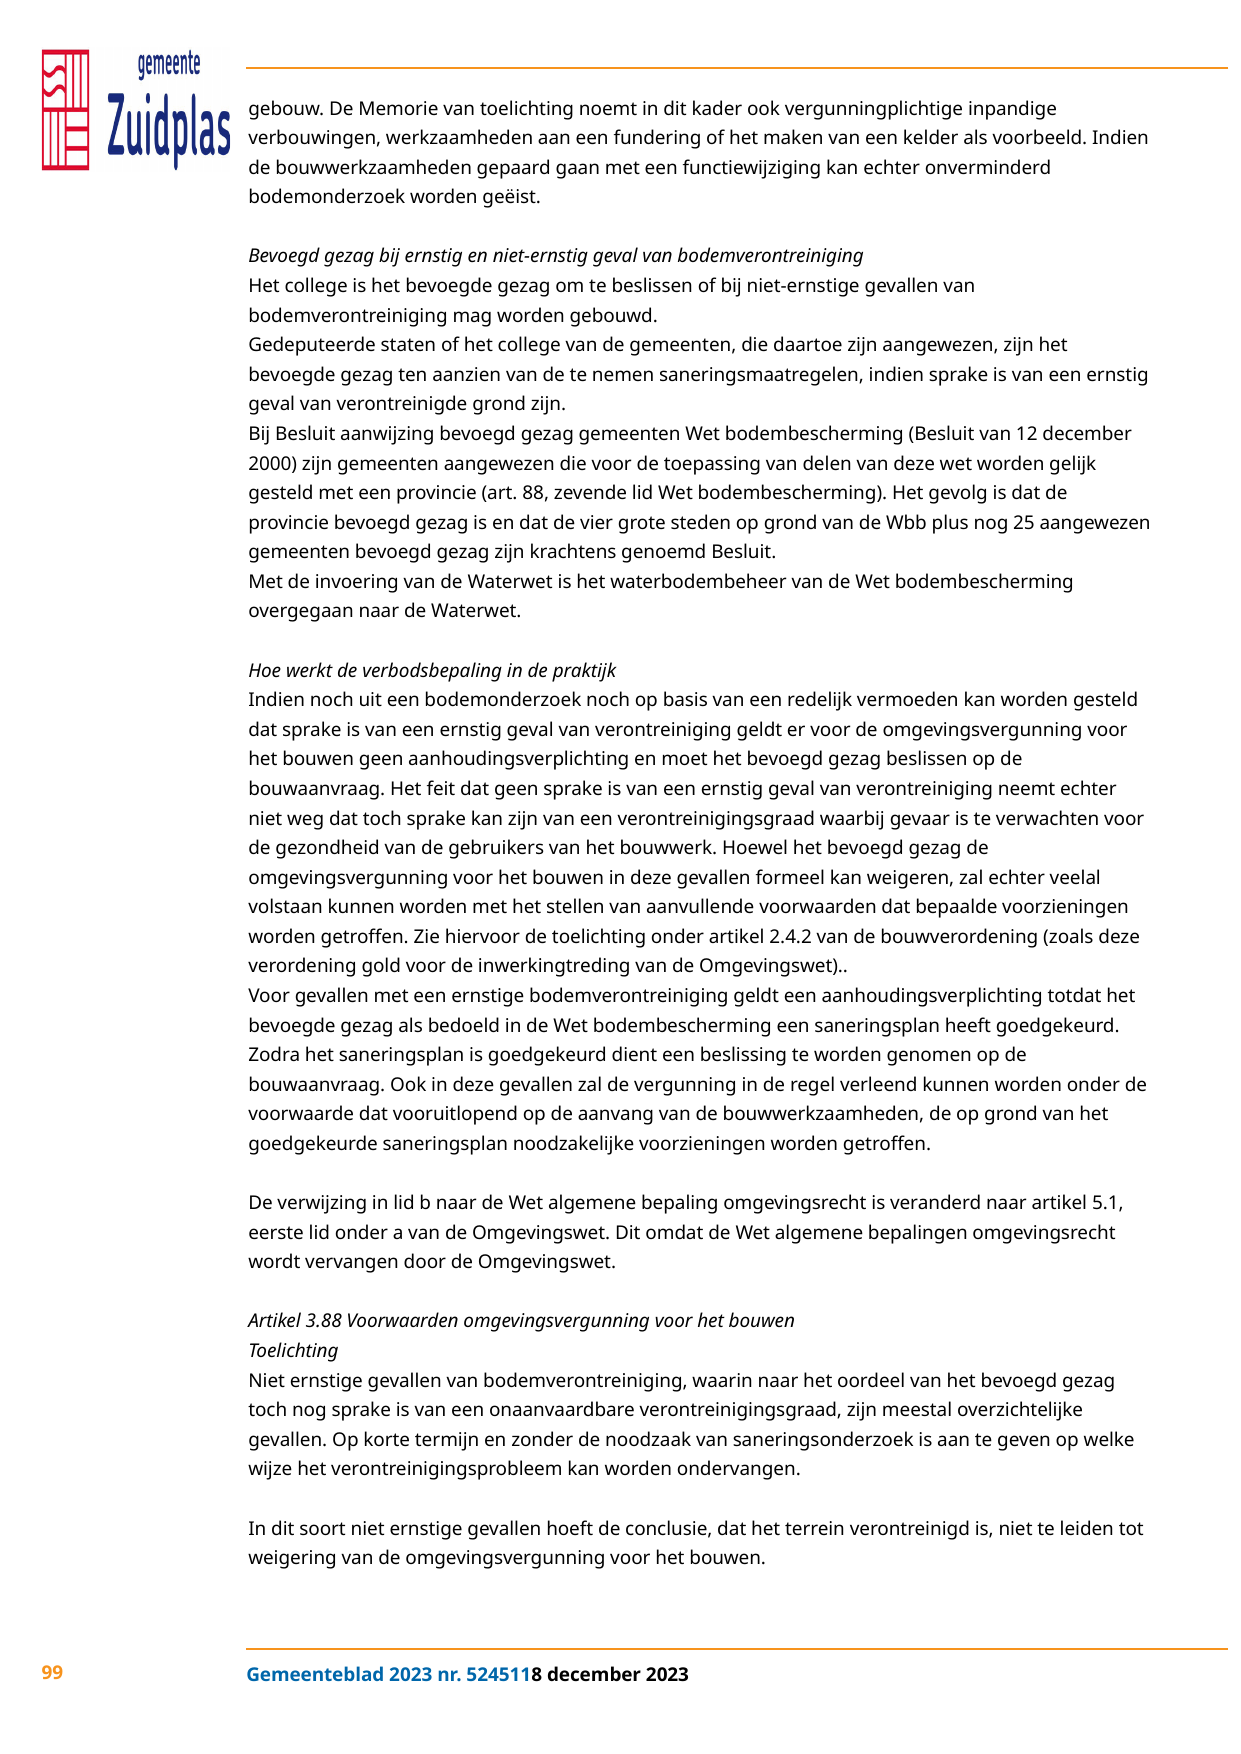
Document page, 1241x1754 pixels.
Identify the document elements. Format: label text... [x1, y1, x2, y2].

text Bevoegd gezag bij ernstig en niet-ernstig geval van bodemverontreiniging [248, 243, 1152, 268]
text gebouw. De Memorie van toelichting noemt in dit kader ook vergunningplichtige inpandige verbouwingen, werkzaamheden aan een fundering of het maken van een kelder als voorbeeld. Indien de bouwwerkzaamheden gepaard gaan met een functiewijziging kan echter onverminderd bodemonderzoek worden geëist. [248, 95, 1152, 209]
text Voor gevallen met een ernstige bodemverontreiniging geldt een aanhoudingsverplichting totdat het bevoegde gezag als bedoeld in de Wet bodembescherming een saneringsplan heeft goedgekeurd. Zodra het saneringsplan is goedgekeurd dient een beslissing te worden genomen op de bouwaanvraag. Ook in deze gevallen zal de vergunning in de regel verleend kunnen worden onder de voorwaarde dat vooruitlopend op de aanvang van de bouwwerkzaamheden, de op grond van het goedgekeurde saneringsplan noodzakelijke voorzieningen worden getroffen. [248, 982, 1152, 1156]
picture [41, 47, 231, 172]
text Bij Besluit aanwijzing bevoegd gezag gemeenten Wet bodembescherming (Besluit van 12 december 2000) zijn gemeenten aangewezen die voor de toepassing van delen van deze wet worden gelijk gesteld met een provincie (art. 88, zevende lid Wet bodembescherming). Het gevolg is dat de provincie bevoegd gezag is en dat de vier grote steden op grond van de Wbb plus nog 25 aangewezen gemeenten bevoegd gezag zijn krachtens genoemd Besluit. [248, 420, 1152, 564]
text Met de invoering van de Waterwet is het waterbodembeheer van de Wet bodembescherming overgegaan naar de Waterwet. [248, 568, 1152, 623]
text In dit soort niet ernstige gevallen hoeft de conclusie, dat het terrein verontreinigd is, niet te leiden tot weigering van de omgevingsvergunning voor het bouwen. [248, 1515, 1152, 1570]
text Indien noch uit een bodemonderzoek noch op basis van een redelijk vermoeden kan worden gesteld dat sprake is van een ernstig geval van verontreiniging geldt er voor de omgevingsvergunning voor het bouwen geen aanhoudingsverplichting en moet het bevoegd gezag beslissen op de bouwaanvraag. Het feit dat geen sprake is van een ernstig geval van verontreiniging neemt echter niet weg dat toch sprake kan zijn van een verontreinigingsgraad waarbij gevaar is te verwachten voor de gezondheid van de gebruikers van het bouwwerk. Hoewel het bevoegd gezag de omgevingsvergunning voor het bouwen in deze gevallen formeel kan weigeren, zal echter veelal volstaan kunnen worden met het stellen van aanvullende voorwaarden dat bepaalde voorzieningen worden getroffen. Zie hiervoor de toelichting onder artikel 2.4.2 van de bouwverordening (zoals deze verordening gold voor de inwerkingtreding van de Omgevingswet).. [248, 686, 1152, 978]
text Gedeputeerde staten of het college van de gemeenten, die daartoe zijn aangewezen, zijn het bevoegde gezag ten aanzien van de te nemen saneringsmaatregelen, indien sprake is van een ernstig geval van verontreinigde grond zijn. [248, 331, 1152, 416]
text Het college is het bevoegde gezag om te beslissen of bij niet-ernstige gevallen van bodemverontreiniging mag worden gebouwd. [248, 272, 1152, 328]
text Hoe werkt de verbodsbepaling in de praktijk [248, 657, 1152, 683]
text Niet ernstige gevallen van bodemverontreiniging, waarin naar het oordeel van het bevoegd gezag toch nog sprake is van een onaanvaardbare verontreinigingsgraad, zijn meestal overzichtelijke gevallen. Op korte termijn en zonder de noodzaak van saneringsonderzoek is aan te geven op welke wijze het verontreinigingsprobleem kan worden ondervangen. [248, 1367, 1152, 1481]
text Toelichting [248, 1337, 1152, 1363]
text Artikel 3.88 Voorwaarden omgevingsvergunning voor het bouwen [248, 1308, 1152, 1333]
text De verwijzing in lid b naar de Wet algemene bepaling omgevingsrecht is veranderd naar artikel 5.1, eerste lid onder a van de Omgevingswet. Dit omdat de Wet algemene bepalingen omgevingsrecht wordt vervangen door de Omgevingswet. [248, 1189, 1152, 1274]
